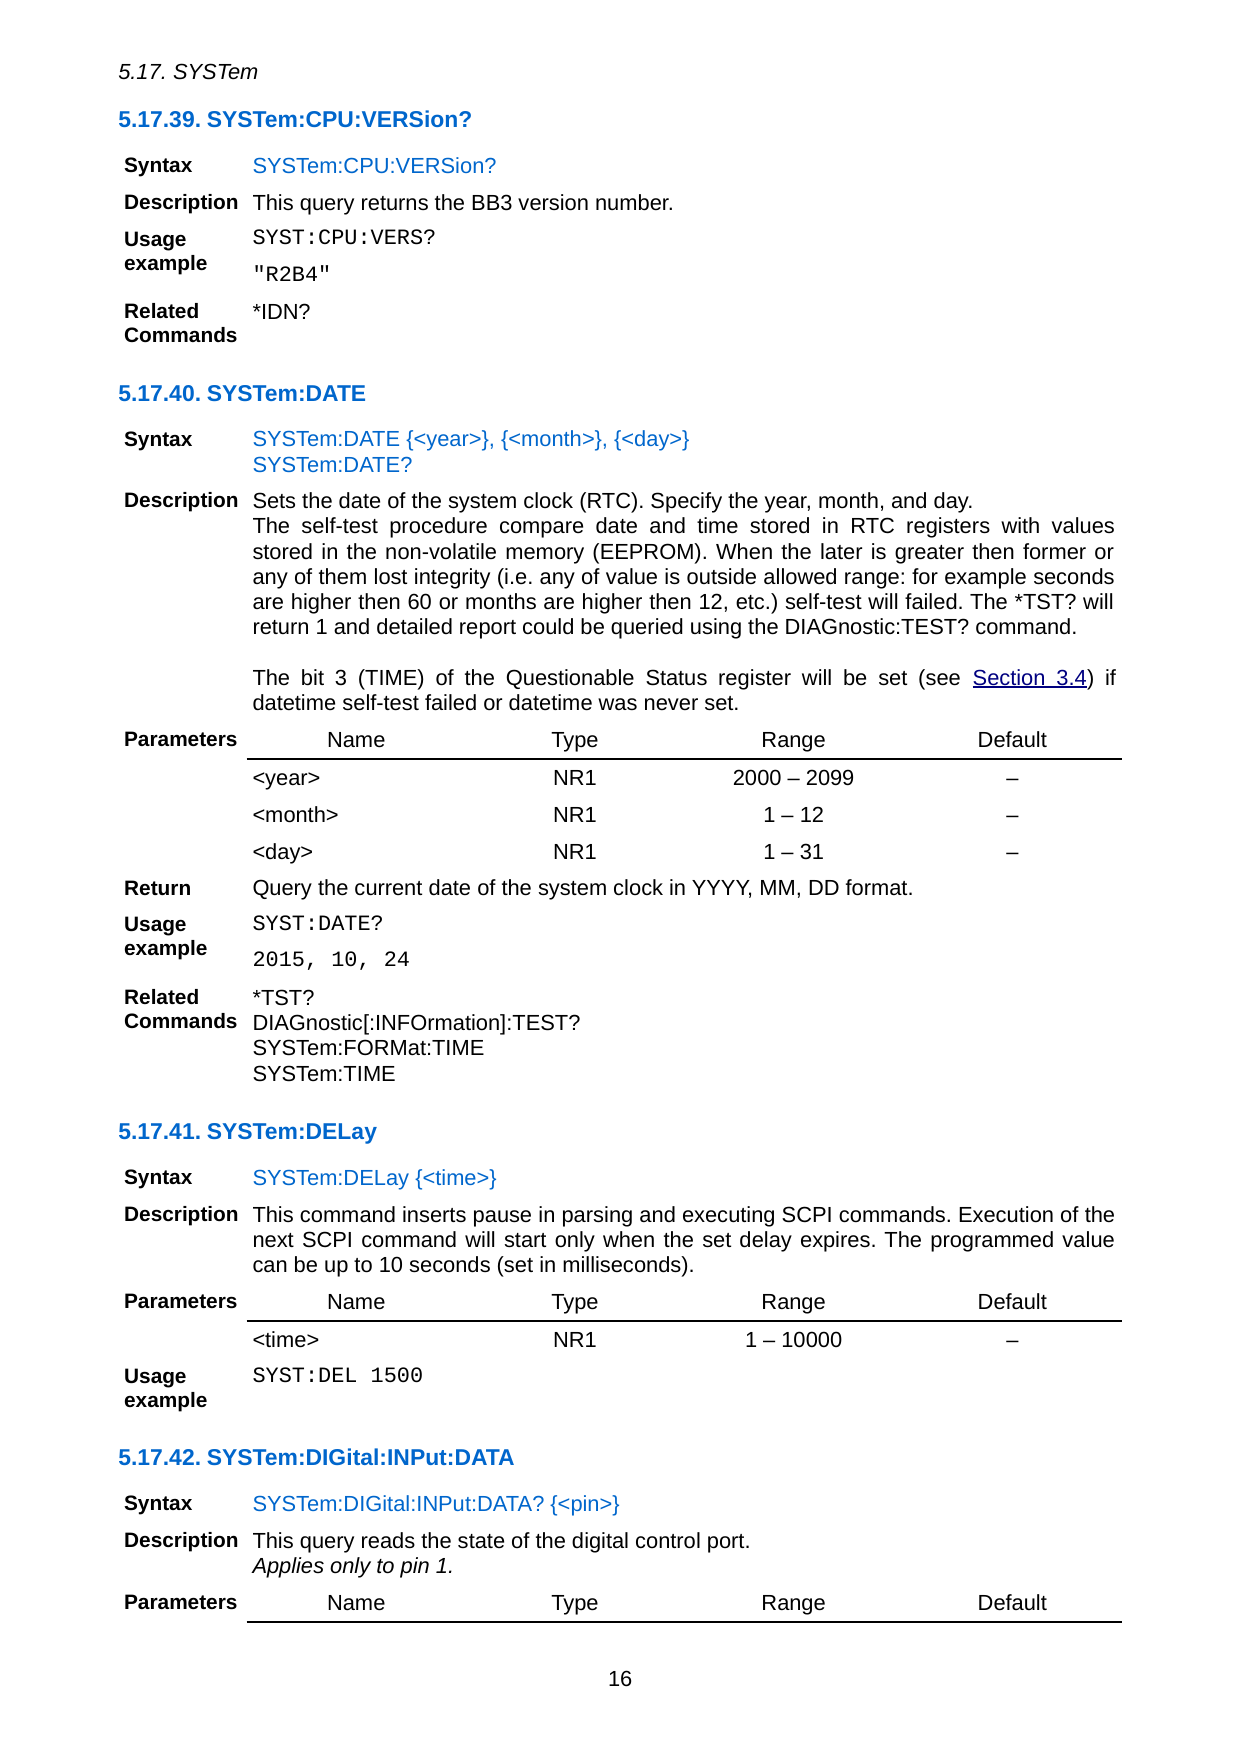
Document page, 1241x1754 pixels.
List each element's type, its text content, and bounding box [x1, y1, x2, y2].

table_cell SYST:DATE? 2015, 10, 24 [247, 906, 1122, 979]
table_cell SYST:DEL 1500 [247, 1358, 1122, 1418]
table_cell – [903, 1322, 1122, 1358]
table_cell – [903, 760, 1122, 796]
table_cell Usage example [118, 221, 247, 293]
table_cell This query reads the state of the digital control port. Applies only to pin 1. [247, 1522, 1122, 1584]
table_cell NR1 [465, 833, 684, 869]
table_cell Name [247, 721, 465, 757]
table_cell Name [247, 1283, 465, 1319]
table_cell Related Commands [118, 294, 247, 353]
table_cell *IDN? [247, 294, 1122, 353]
table_cell Parameters [118, 1283, 247, 1358]
table_cell Default [903, 1584, 1122, 1621]
subtitle SYSTem:DIGital:INPut:DATA [118, 1444, 1122, 1471]
table_cell Type [465, 1584, 684, 1621]
table_cell *TST? DIAGnostic[:INFOrmation]:TEST? SYSTem:FORMat:TIME SYSTem:TIME [247, 979, 1122, 1091]
table_cell 1 – 10000 [684, 1322, 903, 1358]
table_header SYSTem:DIGital:INPut:DATA? {<pin>} [247, 1485, 1122, 1522]
table_header SYSTem:DATE {<year>}, {<month>}, {<day>} SYSTem:DATE? [247, 421, 1122, 482]
table_cell Default [903, 721, 1122, 757]
table_cell <month> [247, 796, 465, 833]
table_cell Return [118, 870, 247, 906]
table_header Syntax [118, 1485, 247, 1522]
table_cell Parameters [118, 721, 247, 869]
table_cell Description [118, 184, 247, 221]
table_cell Usage example [118, 906, 247, 979]
table_cell Name [247, 1584, 465, 1621]
table_cell 2000 – 2099 [684, 760, 903, 796]
table_header Syntax [118, 1159, 247, 1196]
table_cell Query the current date of the system clock in YYYY, MM, DD format. [247, 870, 1122, 906]
table_cell Sets the date of the system clock (RTC). Specify the year, month, and day. The self-test procedure compare date and time stored in RTC registers with values stored in the non-volatile memory (EEPROM). When the later is greater then former or any of them lost integrity (i.e. any of value is outside allowed range: for example seconds are higher then 60 or months are higher then 12, etc.) self-test will failed. The *TST? will return 1 and detailed report could be queried using the DIAGnostic:TEST? command. The bit 3 (TIME) of the Questionable Status register will be set (see Section 3.4) if datetime self-test failed or datetime was never set. [247, 483, 1122, 721]
table_header Syntax [118, 148, 247, 184]
subtitle SYSTem:DATE [118, 379, 1122, 406]
table_header Syntax [118, 421, 247, 482]
table_cell This command inserts pause in parsing and executing SCPI commands. Execution of the next SCPI command will start only when the set delay expires. The programmed value can be up to 10 seconds (set in milliseconds). [247, 1196, 1122, 1283]
table_cell NR1 [465, 1322, 684, 1358]
table_cell Description [118, 483, 247, 721]
table_cell This query returns the BB3 version number. [247, 184, 1122, 221]
table_cell Usage example [118, 1358, 247, 1418]
table_cell Parameters [118, 1584, 247, 1621]
table_cell <day> [247, 833, 465, 869]
table_cell Range [684, 1584, 903, 1621]
table_cell Range [684, 1283, 903, 1319]
subtitle SYSTem:CPU:VERSion? [118, 106, 1122, 133]
table_cell 1 – 31 [684, 833, 903, 869]
table_cell SYST:CPU:VERS? "R2B4" [247, 221, 1122, 293]
table_header SYSTem:DELay {<time>} [247, 1159, 1122, 1196]
table_cell Type [465, 1283, 684, 1319]
table_cell Description [118, 1522, 247, 1584]
table_cell Range [684, 721, 903, 757]
table_cell Description [118, 1196, 247, 1283]
table_header SYSTem:CPU:VERSion? [247, 148, 1122, 184]
table_cell Default [903, 1283, 1122, 1319]
table_cell – [903, 833, 1122, 869]
table_cell Type [465, 721, 684, 757]
table_cell NR1 [465, 760, 684, 796]
table_cell <time> [247, 1322, 465, 1358]
table_cell – [903, 796, 1122, 833]
subtitle SYSTem:DELay [118, 1118, 1122, 1144]
table_cell 1 – 12 [684, 796, 903, 833]
table_cell NR1 [465, 796, 684, 833]
table_cell <year> [247, 760, 465, 796]
table_cell Related Commands [118, 979, 247, 1091]
